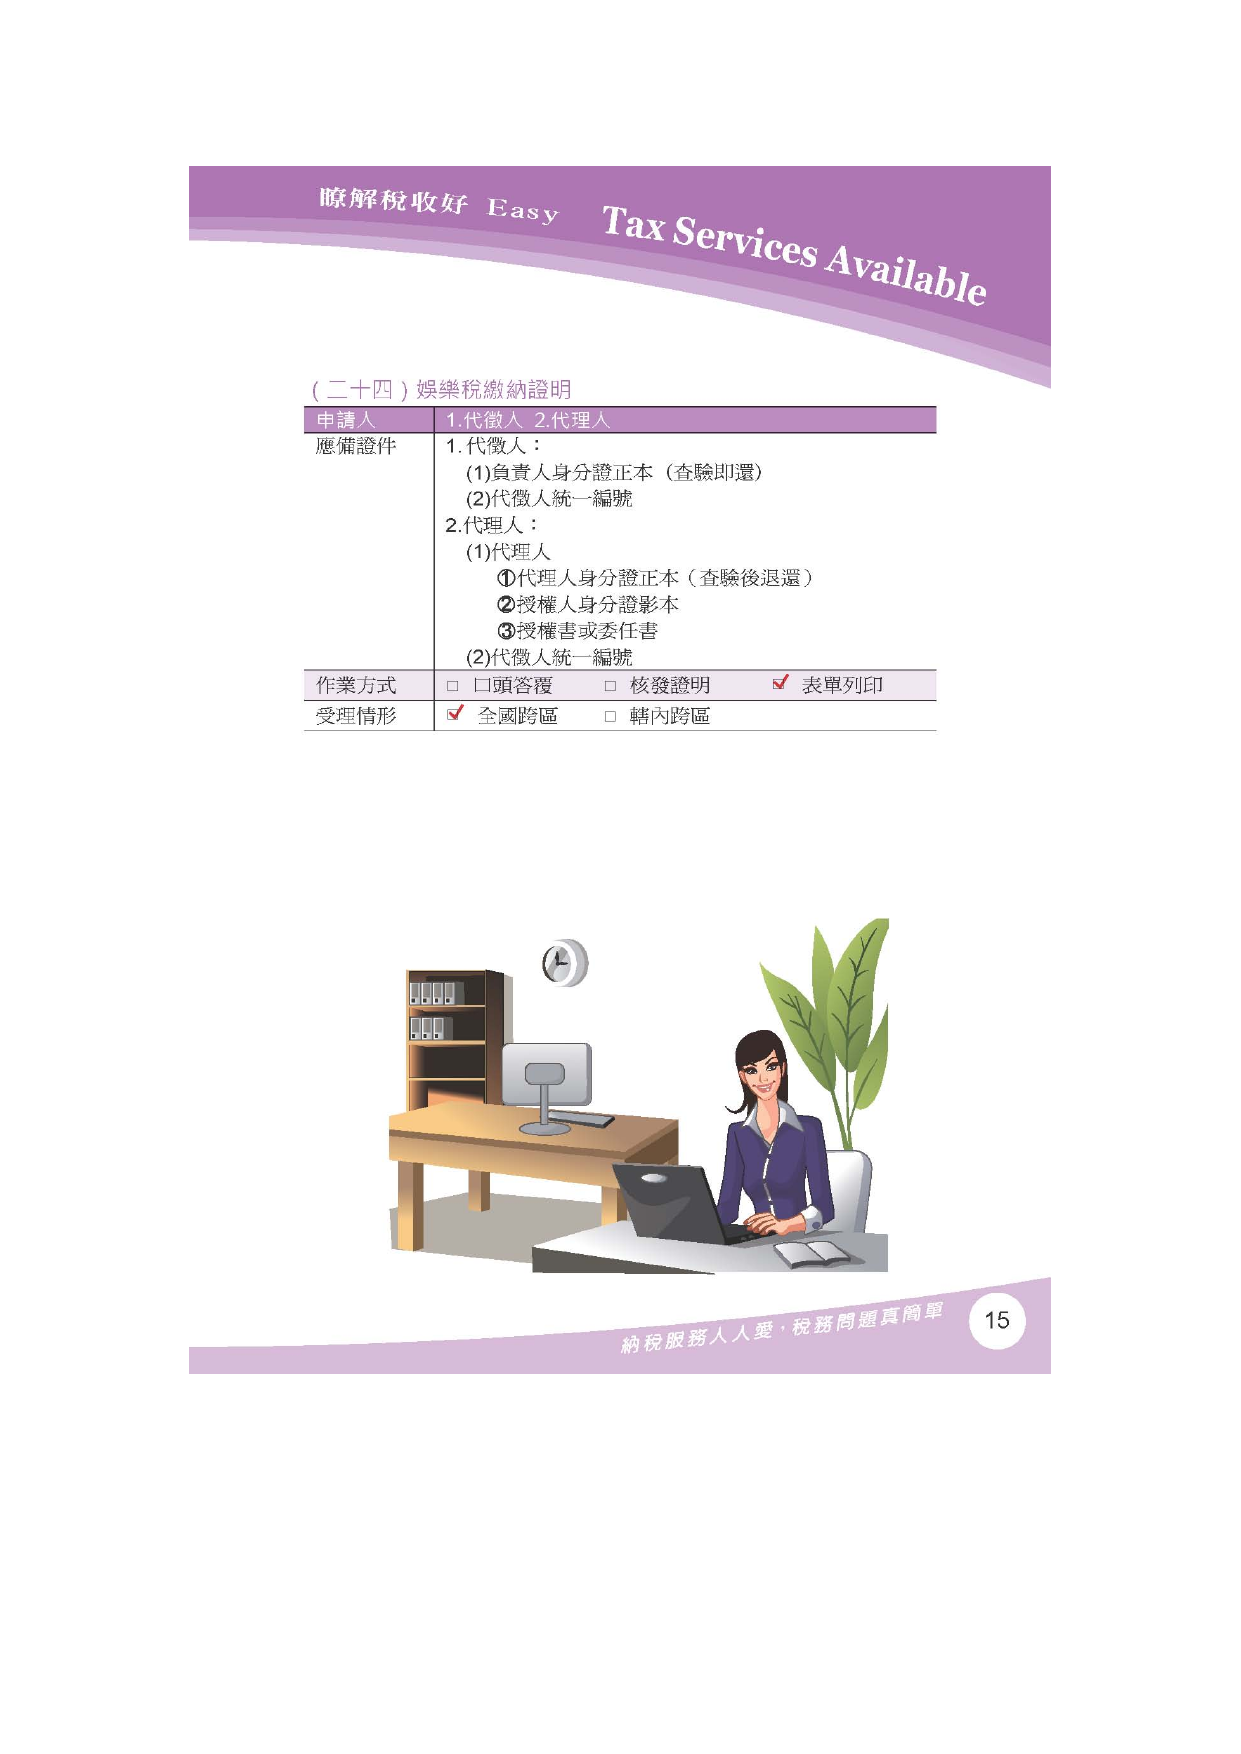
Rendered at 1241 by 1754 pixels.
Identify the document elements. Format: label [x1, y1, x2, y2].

picture [189, 166, 1051, 1374]
